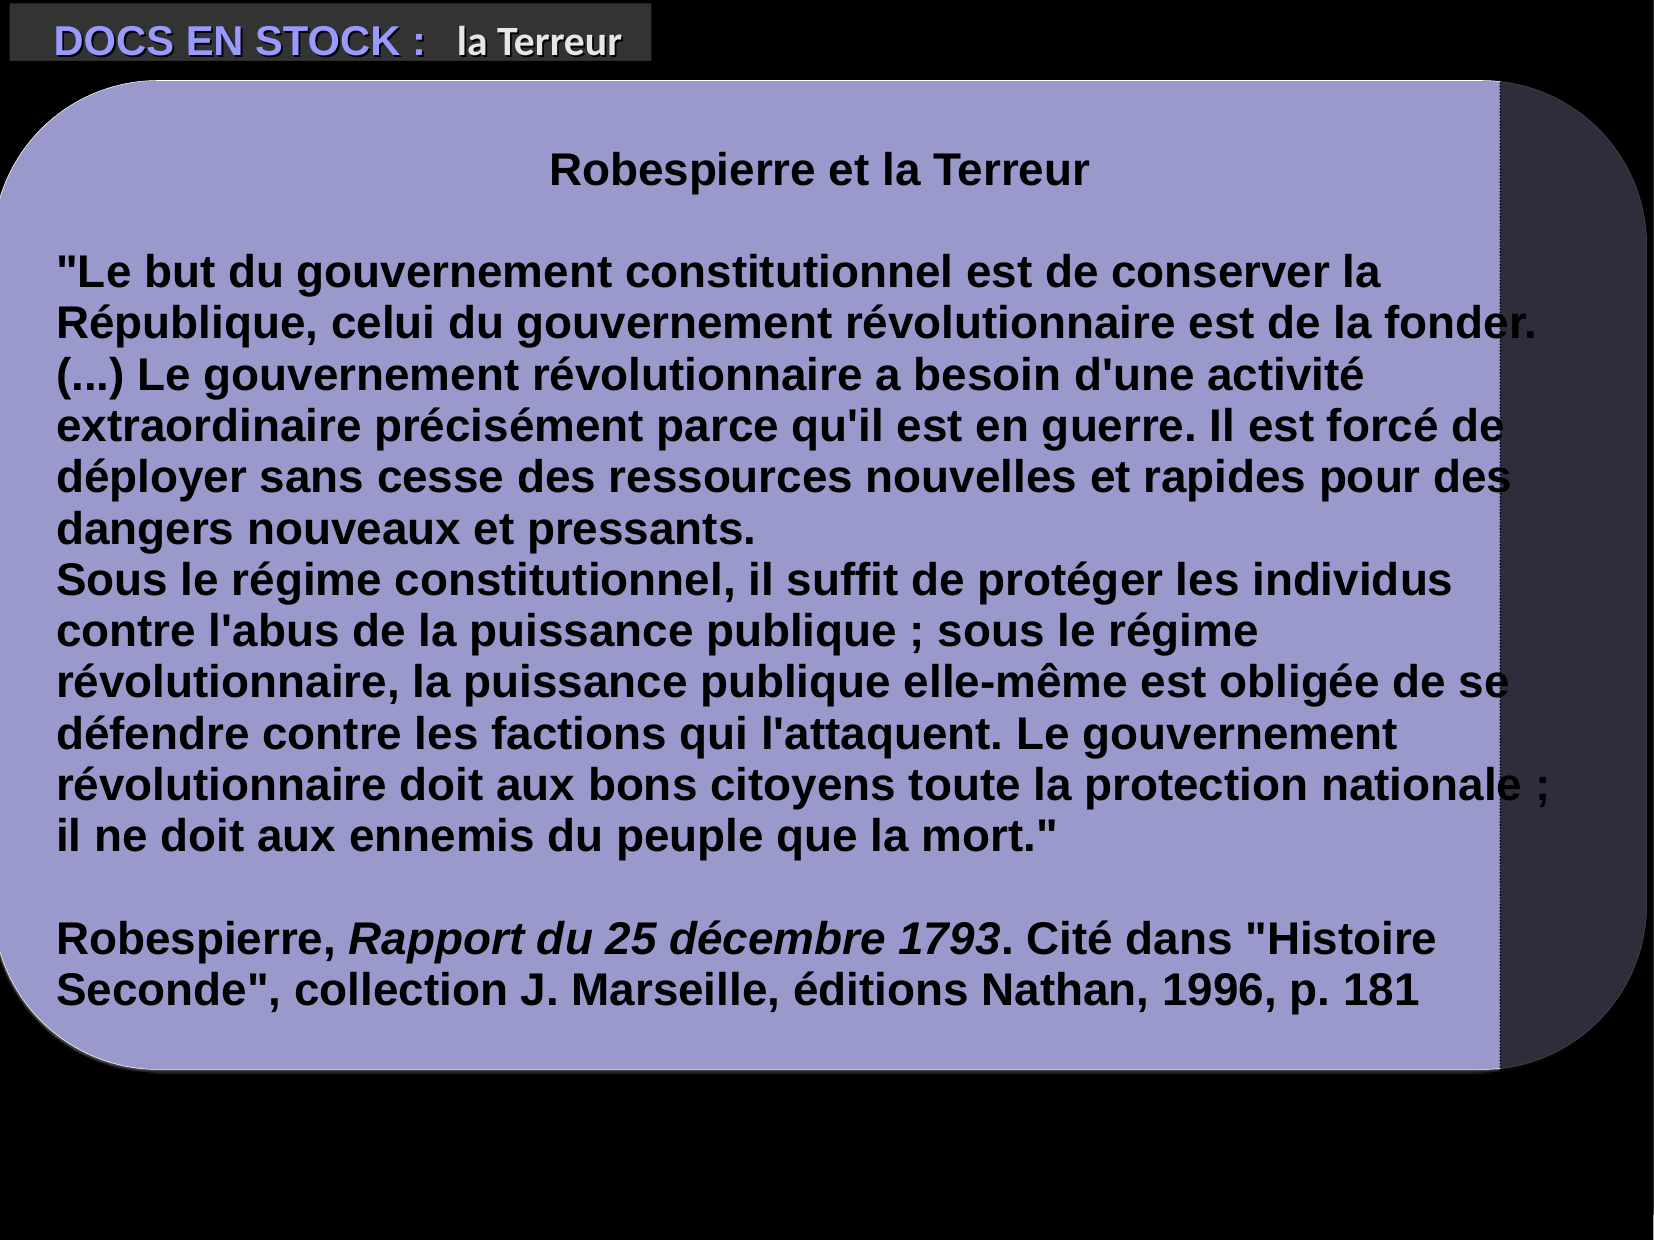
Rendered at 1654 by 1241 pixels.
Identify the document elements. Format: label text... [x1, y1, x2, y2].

text_box DOCS EN STOCK : la Terreur [8, 2, 653, 62]
text_box Robespierre et la Terreur "Le but du gouvernement constitutionnel est de conserver la République, celui du gouvernement révolutionnaire est de la fonder. (...) Le gouvernement révolutionnaire a besoin d'une activité extraordinaire précisément parce qu'il est en guerre. Il est forcé de déployer sans cesse des ressources nouvelles et rapides pour des dangers nouveaux et pressants. Sous le régime constitutionnel, il suffit de protéger les individus contre l'abus de la puissance publique ; sous le régime révolutionnaire, la puissance publique elle-même est obligée de se défendre contre les factions qui l'attaquent. Le gouvernement révolutionnaire doit aux bons citoyens toute la protection nationale ; il ne doit aux ennemis du peuple que la mort." Robespierre, Rapport du 25 décembre 1793. Cité dans "Histoire Seconde", collection J. Marseille, éditions Nathan, 1996, p. 181 [0, 80, 1500, 1070]
text_box [1500, 0, 1654, 1215]
